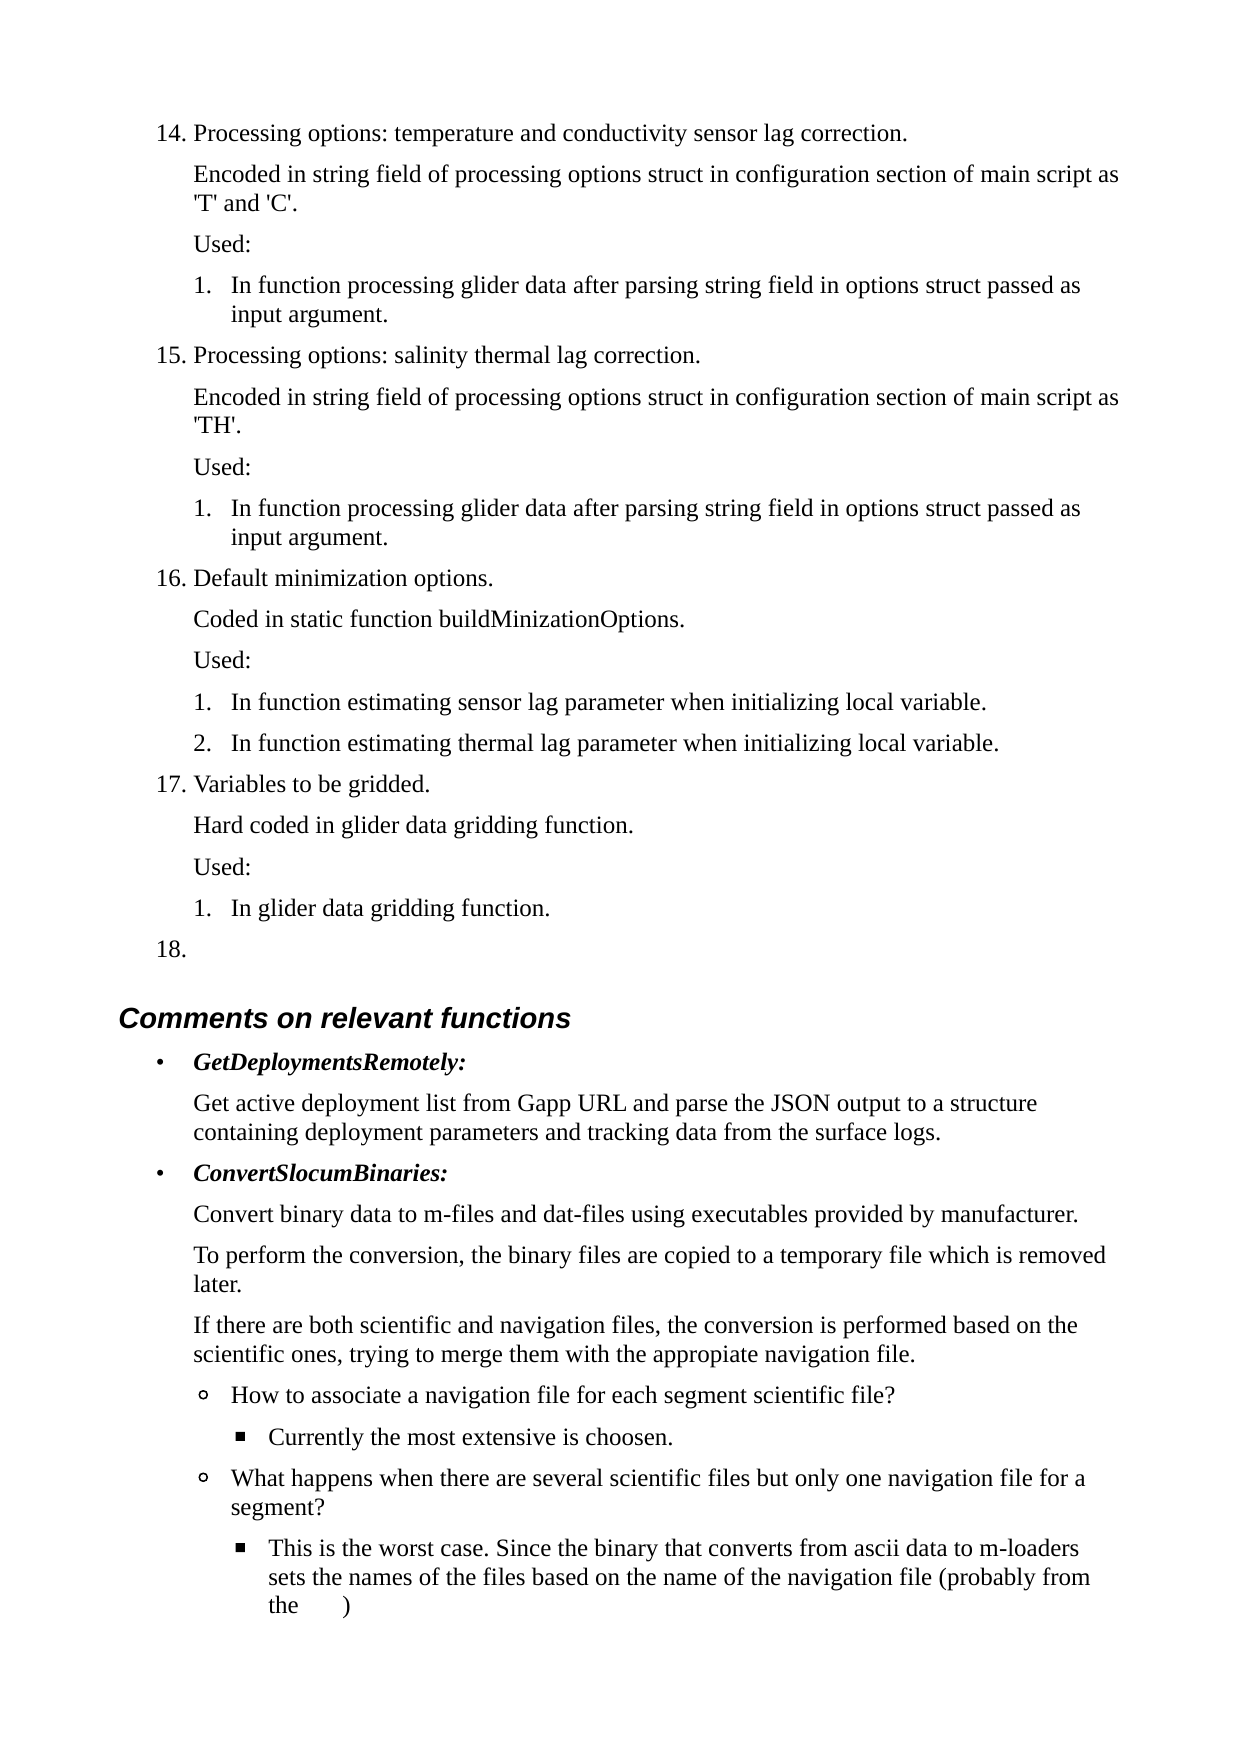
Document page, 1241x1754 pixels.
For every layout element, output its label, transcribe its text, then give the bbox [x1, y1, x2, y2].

list Hard coded in glider data gridding function. [156, 811, 1122, 839]
list Encoded in string field of processing options struct in configuration section of main script as 'T' and 'C'. [156, 159, 1122, 217]
subtitle Comments on relevant functions [118, 1001, 1122, 1034]
list If there are both scientific and navigation files, the conversion is performed based on the scientific ones, trying to merge them with the appropiate navigation file. [156, 1310, 1122, 1368]
list Processing options: salinity thermal lag correction. [156, 341, 1122, 369]
list Get active deployment list from Gapp URL and parse the JSON output to a structure containing deployment parameters and tracking data from the surface logs. [156, 1088, 1122, 1145]
list In function estimating thermal lag parameter when initializing local variable. [193, 728, 1122, 757]
list To perform the conversion, the binary files are copied to a temporary file which is removed later. [156, 1240, 1122, 1298]
list Processing options: temperature and conductivity sensor lag correction. [156, 118, 1122, 147]
list Encoded in string field of processing options struct in configuration section of main script as 'TH'. [156, 382, 1122, 439]
list Used: [156, 852, 1122, 881]
list Coded in static function buildMinizationOptions. [156, 604, 1122, 633]
list What happens when there are several scientific files but only one navigation file for a segment? [193, 1463, 1122, 1520]
list Used: [156, 229, 1122, 258]
list How to associate a navigation file for each segment scientific file? [193, 1380, 1122, 1409]
list Used: [156, 452, 1122, 481]
list Used: [156, 646, 1122, 674]
list In function estimating sensor lag parameter when initializing local variable. [193, 687, 1122, 716]
list Default minimization options. [156, 563, 1122, 592]
list GetDeploymentsRemotely: [156, 1047, 1122, 1075]
list In glider data gridding function. [193, 893, 1122, 922]
list In function processing glider data after parsing string field in options struct passed as input argument. [193, 271, 1122, 328]
list This is the worst case. Since the binary that converts from ascii data to m-loaders sets the names of the files based on the name of the navigation file (probably from the ) [231, 1533, 1122, 1619]
list Convert binary data to m-files and dat-files using executables provided by manufacturer. [156, 1199, 1122, 1228]
list ConvertSlocumBinaries: [156, 1158, 1122, 1187]
list Variables to be gridded. [156, 769, 1122, 798]
list Currently the most extensive is choosen. [231, 1422, 1122, 1450]
list In function processing glider data after parsing string field in options struct passed as input argument. [193, 493, 1122, 551]
